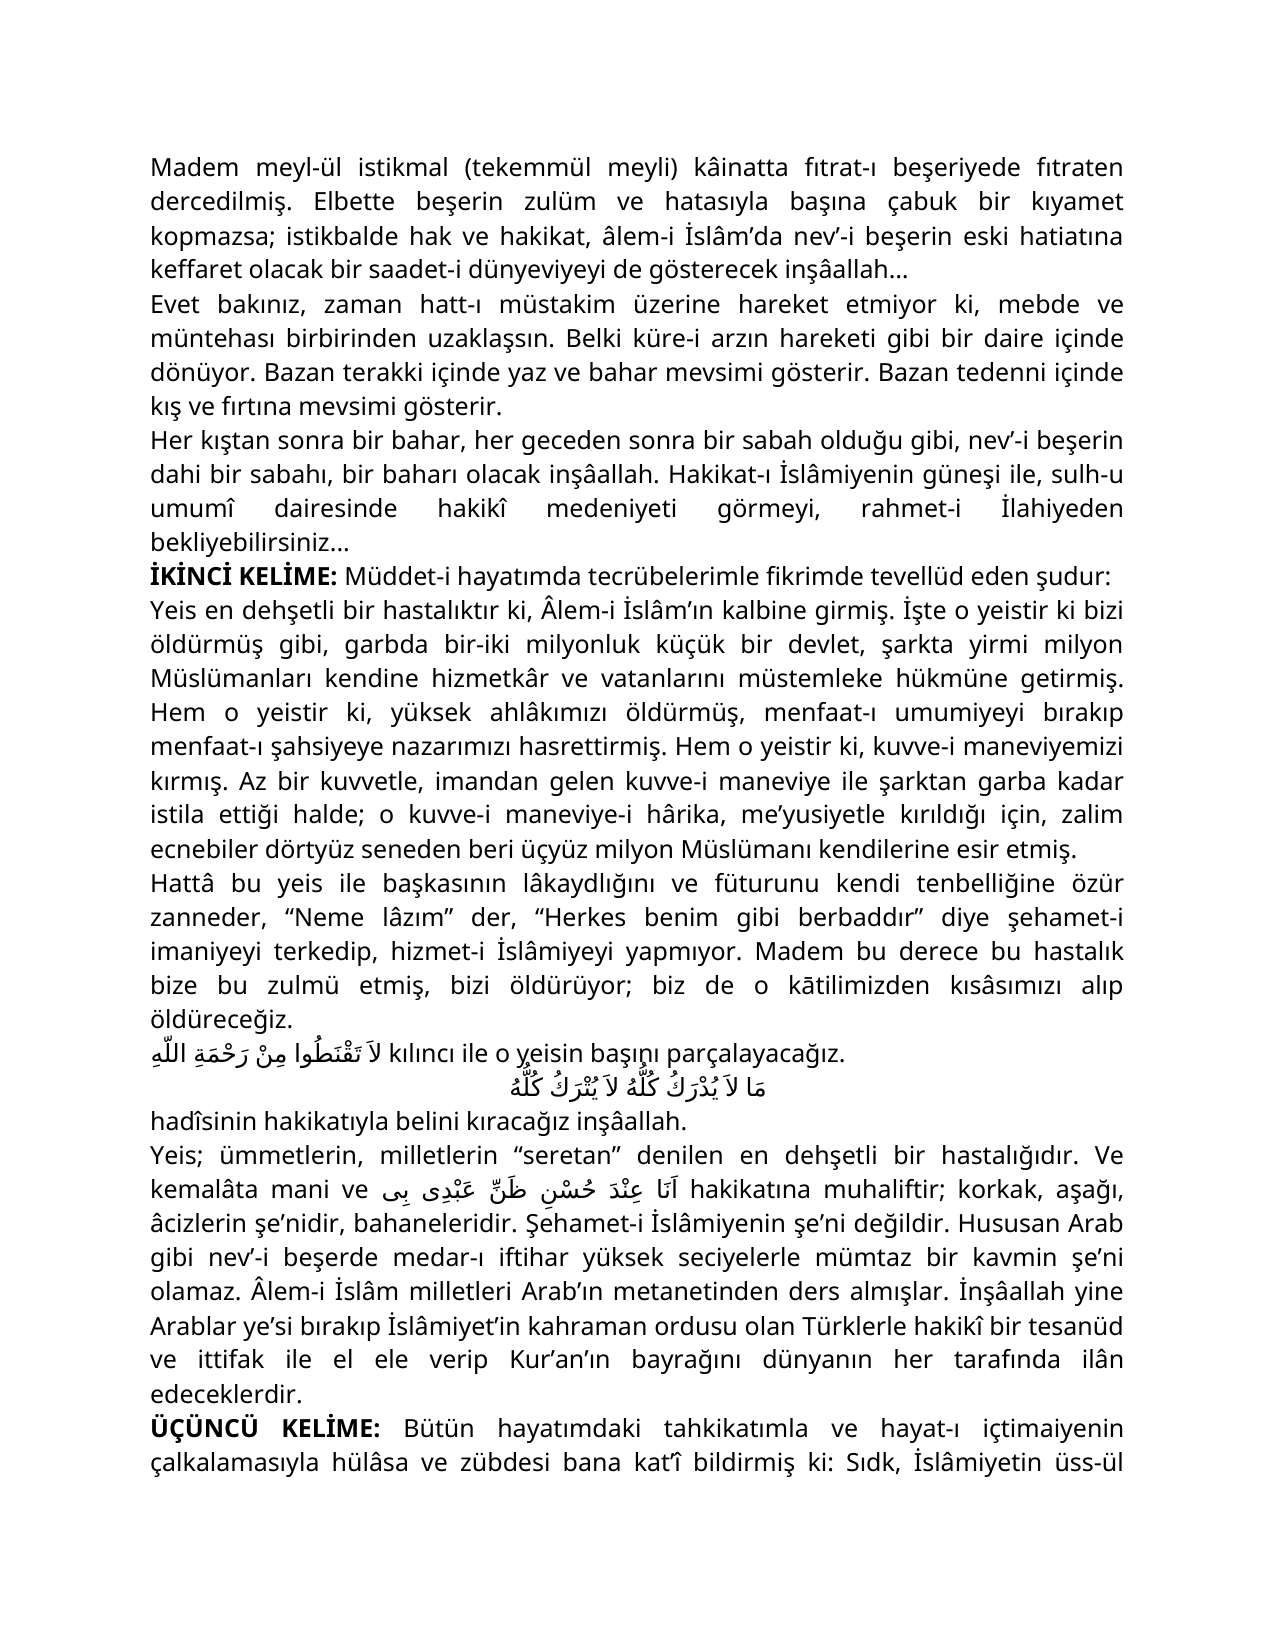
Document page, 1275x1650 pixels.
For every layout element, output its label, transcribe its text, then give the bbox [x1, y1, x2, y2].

text Yeis en dehşetli bir hastalıktır ki, Âlem-i İslâm’ın kalbine girmiş. İşte o yeistir ki bizi öldürmüş gibi, garbda bir-iki milyonluk küçük bir devlet, şarkta yirmi milyon Müslümanları kendine hizmetkâr ve vatanlarını müstemleke hükmüne getirmiş. Hem o yeistir ki, yüksek ahlâkımızı öldürmüş, menfaat-ı umumiyeyi bırakıp menfaat-ı şahsiyeye nazarımızı hasrettirmiş. Hem o yeistir ki, kuvve-i maneviyemizi kırmış. Az bir kuvvetle, imandan gelen kuvve-i maneviye ile şarktan garba kadar istila ettiği halde; o kuvve-i maneviye-i hârika, me’yusiyetle kırıldığı için, zalim ecnebiler dörtyüz seneden beri üçyüz milyon Müslümanı kendilerine esir etmiş. [150, 593, 1125, 865]
text Madem meyl-ül istikmal (tekemmül meyli) kâinatta fıtrat-ı beşeriyede fıtraten dercedilmiş. Elbette beşerin zulüm ve hatasıyla başına çabuk bir kıyamet kopmazsa; istikbalde hak ve hakikat, âlem-i İslâm’da nev’-i beşerin eski hatiatına keffaret olacak bir saadet-i dünyeviyeyi de gösterecek inşâallah… [150, 150, 1125, 286]
text hadîsinin hakikatıyla belini kıracağız inşâallah. [150, 1104, 1125, 1138]
text لاَ تَقْنَطُوا مِنْ رَحْمَةِ اللّهِ kılıncı ile o yeisin başını parçalayacağız. [150, 1036, 1125, 1070]
text مَا لاَ يُدْرَكُ كُلُّهُ لاَ يُتْرَكُ كُلُّهُ [150, 1070, 1125, 1104]
text İKİNCİ KELİME: Müddet-i hayatımda tecrübelerimle fikrimde tevellüd eden şudur: [150, 559, 1125, 593]
text Her kıştan sonra bir bahar, her geceden sonra bir sabah olduğu gibi, nev’-i beşerin dahi bir sabahı, bir baharı olacak inşâallah. Hakikat-ı İslâmiyenin güneşi ile, sulh-u umumî dairesinde hakikî medeniyeti görmeyi, rahmet-i İlahiyeden bekliyebilirsiniz... [150, 422, 1125, 559]
text ÜÇÜNCÜ KELİME: Bütün hayatımdaki tahkikatımla ve hayat-ı içtimaiyenin çalkalamasıyla hülâsa ve zübdesi bana kat’î bildirmiş ki: Sıdk, İslâmiyetin üss-ül [150, 1410, 1125, 1478]
text Hattâ bu yeis ile başkasının lâkaydlığını ve füturunu kendi tenbelliğine özür zanneder, “Neme lâzım” der, “Herkes benim gibi berbaddır” diye şehamet-i imaniyeyi terkedip, hizmet-i İslâmiyeyi yapmıyor. Madem bu derece bu hastalık bize bu zulmü etmiş, bizi öldürüyor; biz de o kātilimizden kısâsımızı alıp öldüreceğiz. [150, 865, 1125, 1036]
text Evet bakınız, zaman hatt-ı müstakim üzerine hareket etmiyor ki, mebde ve müntehası birbirinden uzaklaşsın. Belki küre-i arzın hareketi gibi bir daire içinde dönüyor. Bazan terakki içinde yaz ve bahar mevsimi gösterir. Bazan tedenni içinde kış ve fırtına mevsimi gösterir. [150, 286, 1125, 422]
text Yeis; ümmetlerin, milletlerin “seretan” denilen en dehşetli bir hastalığıdır. Ve kemalâta mani ve اَنَا عِنْدَ حُسْنِ ظَنِّ عَبْدِى بِى hakikatına muhaliftir; korkak, aşağı, âcizlerin şe’nidir, bahaneleridir. Şehamet-i İslâmiyenin şe’ni değildir. Hususan Arab gibi nev’-i beşerde medar-ı iftihar yüksek seciyelerle mümtaz bir kavmin şe’ni olamaz. Âlem-i İslâm milletleri Arab’ın metanetinden ders almışlar. İnşâallah yine Arablar ye’si bırakıp İslâmiyet’in kahraman ordusu olan Türklerle hakikî bir tesanüd ve ittifak ile el ele verip Kur’an’ın bayrağını dünyanın her tarafında ilân edeceklerdir. [150, 1138, 1125, 1410]
